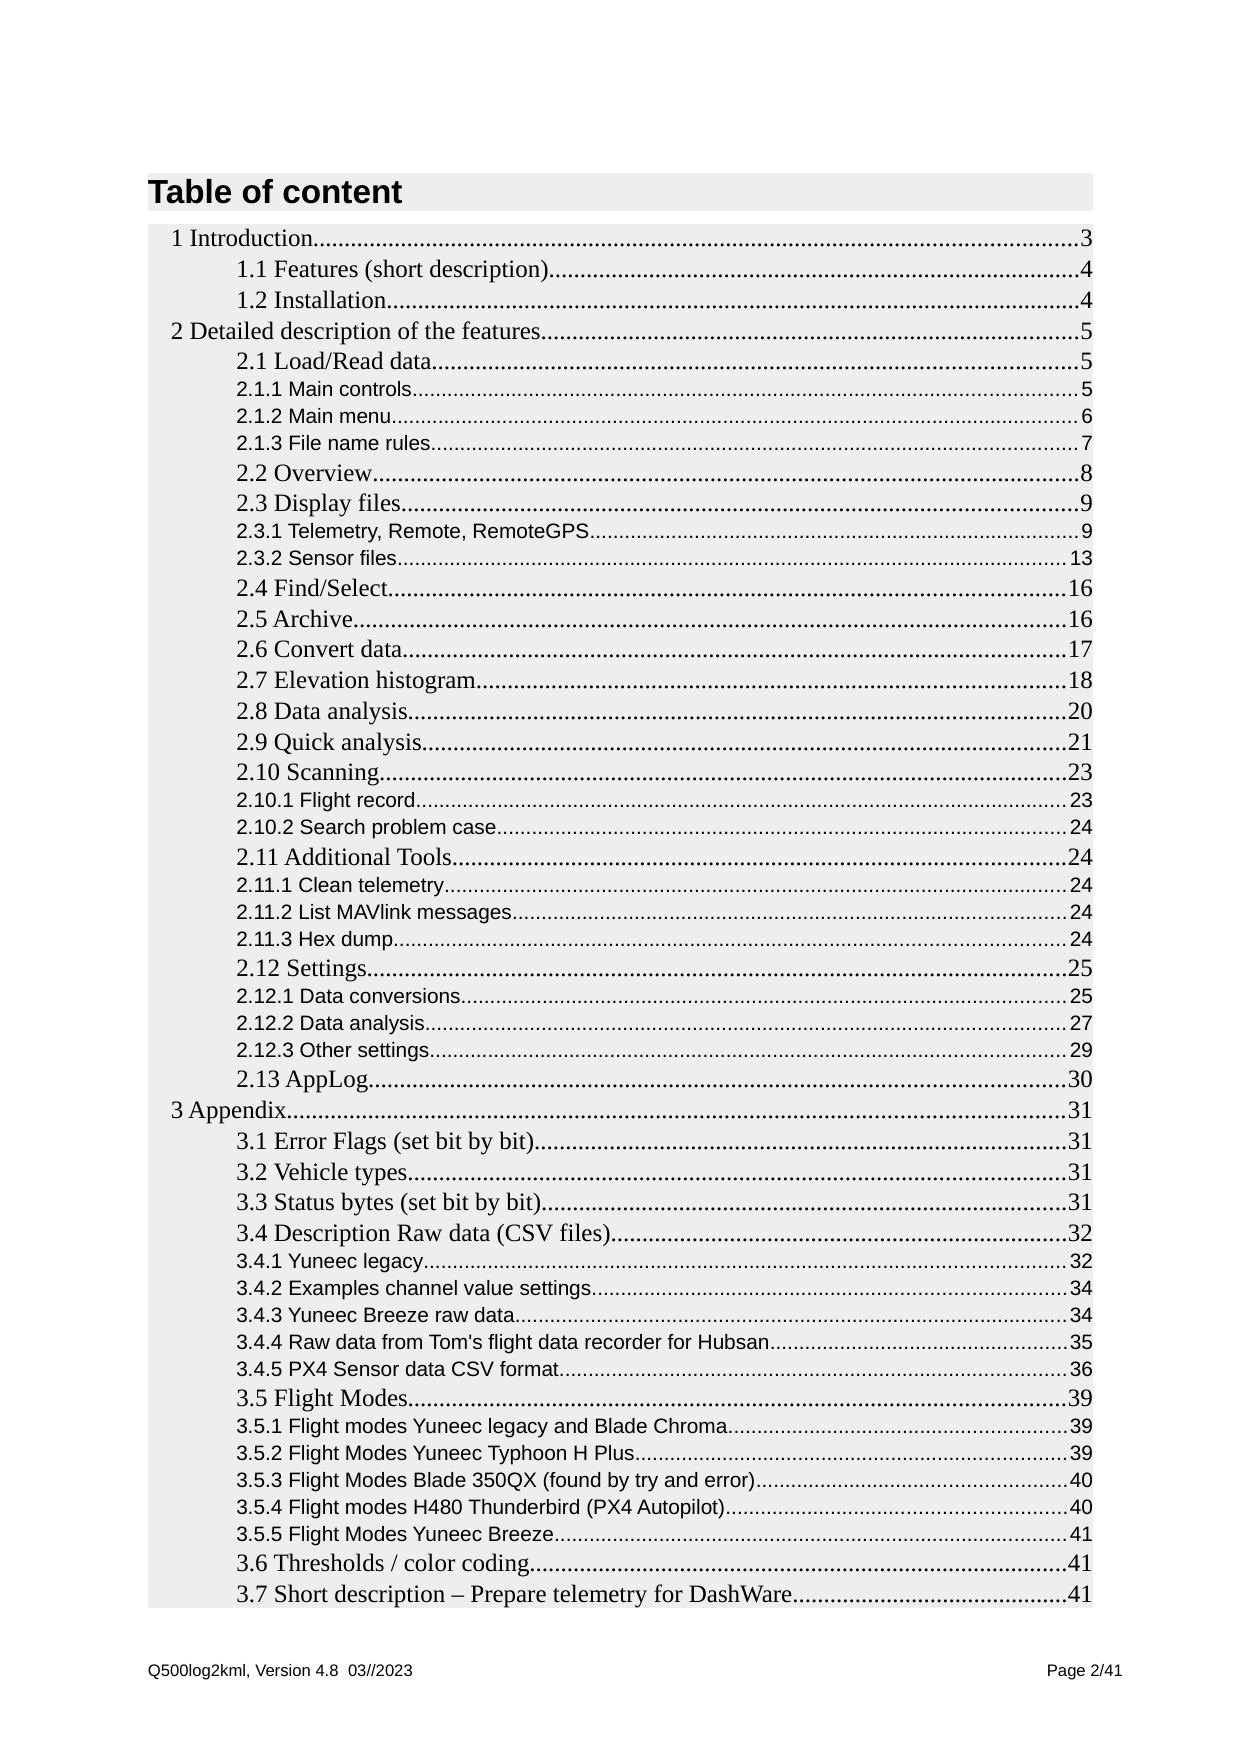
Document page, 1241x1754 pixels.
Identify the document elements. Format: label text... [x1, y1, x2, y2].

text 2.11 Additional Tools 24 [236, 842, 1093, 871]
text 3.1 Error Flags (set bit by bit) 31 [236, 1126, 1093, 1155]
text 2.3 Display files 9 [236, 488, 1093, 517]
text 3.7 Short description – Prepare telemetry for DashWare 41 [236, 1579, 1093, 1608]
text 2.3.1 Telemetry, Remote, RemoteGPS 9 [236, 519, 1093, 543]
text 2.1 Load/Read data 5 [236, 346, 1093, 375]
text 2.1.3 File name rules 7 [236, 431, 1093, 455]
text 3.4.2 Examples channel value settings 34 [236, 1276, 1093, 1300]
text 3 Appendix 31 [171, 1095, 1093, 1124]
subtitle Table of content [148, 173, 1093, 211]
text 2.13 AppLog 30 [236, 1064, 1093, 1093]
text 3.5 Flight Modes 39 [236, 1383, 1093, 1412]
text 2.10.1 Flight record 23 [236, 788, 1093, 812]
text 2.7 Elevation histogram 18 [236, 665, 1093, 694]
text 3.6 Thresholds / color coding 41 [236, 1548, 1093, 1577]
text 2.3.2 Sensor files 13 [236, 546, 1093, 570]
text 3.2 Vehicle types 31 [236, 1157, 1093, 1186]
text 1 Introduction 3 [171, 223, 1093, 252]
text 3.4.4 Raw data from Tom's flight data recorder for Hubsan 35 [236, 1329, 1093, 1353]
text 3.4.1 Yuneec legacy 32 [236, 1249, 1093, 1273]
text 2.8 Data analysis 20 [236, 696, 1093, 725]
text 2.6 Convert data 17 [236, 634, 1093, 663]
text 2.11.2 List MAVlink messages 24 [236, 899, 1093, 923]
text 3.3 Status bytes (set bit by bit) 31 [236, 1187, 1093, 1216]
text 2.11.3 Hex dump 24 [236, 926, 1093, 950]
text 3.5.4 Flight modes H480 Thunderbird (PX4 Autopilot) 40 [236, 1495, 1093, 1519]
text 1.1 Features (short description) 4 [236, 254, 1093, 283]
text 2.12.1 Data conversions 25 [236, 984, 1093, 1008]
text 2.11.1 Clean telemetry 24 [236, 873, 1093, 897]
text 3.5.1 Flight modes Yuneec legacy and Blade Chroma 39 [236, 1414, 1093, 1438]
text 3.5.5 Flight Modes Yuneec Breeze 41 [236, 1522, 1093, 1546]
text 2.5 Archive 16 [236, 604, 1093, 632]
text 2.1.2 Main menu 6 [236, 404, 1093, 428]
text 3.4.5 PX4 Sensor data CSV format 36 [236, 1356, 1093, 1380]
text 2 Detailed description of the features 5 [171, 316, 1093, 344]
text 3.5.2 Flight Modes Yuneec Typhoon H Plus 39 [236, 1441, 1093, 1465]
text 3.4 Description Raw data (CSV files) 32 [236, 1218, 1093, 1247]
text 2.12.2 Data analysis 27 [236, 1011, 1093, 1035]
text 3.4.3 Yuneec Breeze raw data 34 [236, 1303, 1093, 1327]
text 2.10 Scanning 23 [236, 757, 1093, 786]
text 2.12.3 Other settings 29 [236, 1038, 1093, 1062]
text 2.4 Find/Select 16 [236, 573, 1093, 602]
text 2.2 Overview 8 [236, 458, 1093, 487]
text 1.2 Installation 4 [236, 285, 1093, 314]
text 2.9 Quick analysis 21 [236, 727, 1093, 755]
text 3.5.3 Flight Modes Blade 350QX (found by try and error) 40 [236, 1468, 1093, 1492]
text 2.12 Settings 25 [236, 953, 1093, 982]
text 2.10.2 Search problem case 24 [236, 815, 1093, 839]
text 2.1.1 Main controls 5 [236, 377, 1093, 401]
